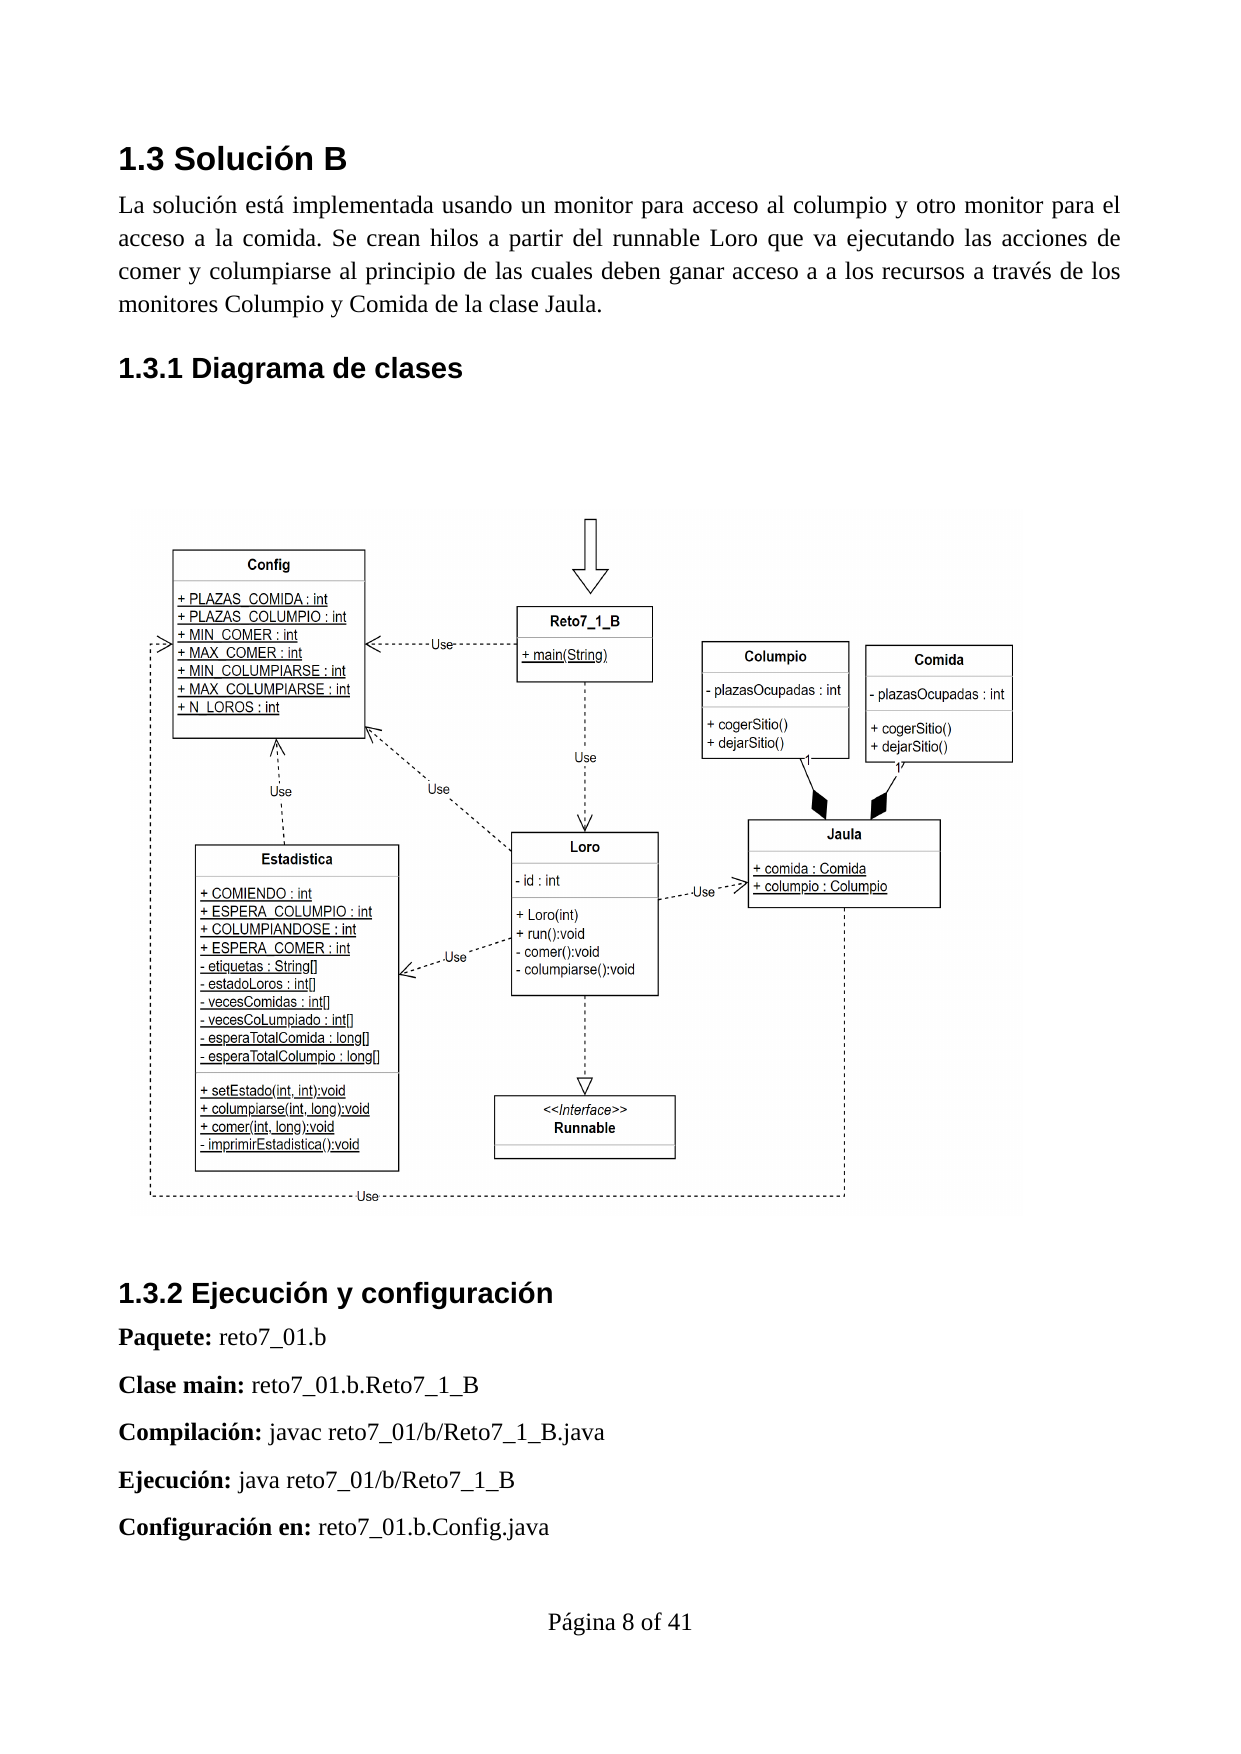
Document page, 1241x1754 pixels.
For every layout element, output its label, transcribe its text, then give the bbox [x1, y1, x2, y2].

text Configuración en: reto7_01.b.Config.java [118, 1512, 1122, 1541]
text Compilación: javac reto7_01/b/Reto7_1_B.java [118, 1417, 1122, 1446]
subtitle 1.3.2 Ejecución y configuración [118, 1276, 1122, 1309]
subtitle 1.3.1 Diagrama de clases [118, 351, 1122, 385]
subtitle 1.3 Solución B [118, 139, 1122, 177]
text Ejecución: java reto7_01/b/Reto7_1_B [118, 1465, 1122, 1494]
text Clase main: reto7_01.b.Reto7_1_B [118, 1370, 1122, 1398]
text La solución está implementada usando un monitor para acceso al columpio y otro monitor para el acceso a la comida. Se crean hilos a partir del runnable Loro que va ejecutando las acciones de comer y columpiarse al principio de las cuales deben ganar acceso a a los recursos a través de los monitores Columpio y Comida de la clase Jaula. [118, 190, 1122, 318]
text Paquete: reto7_01.b [118, 1322, 1122, 1351]
picture [130, 509, 1024, 1216]
